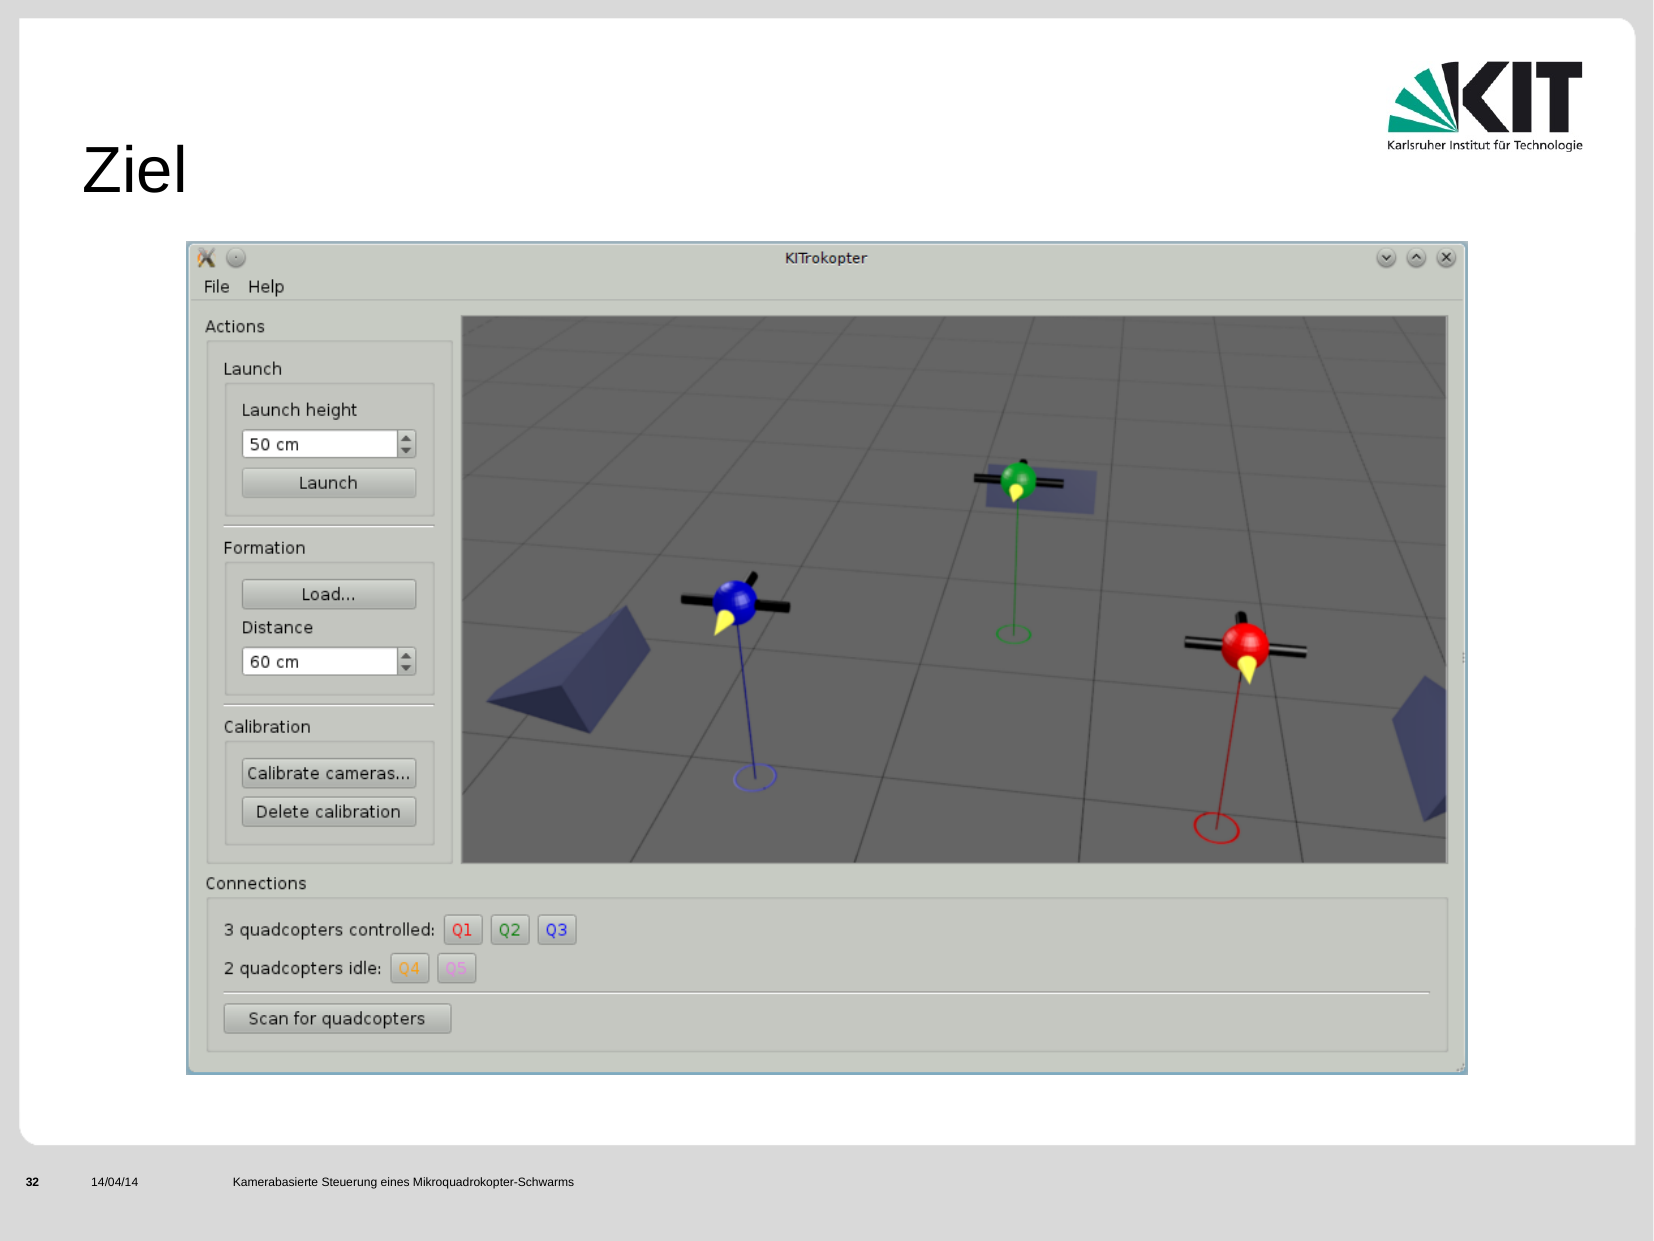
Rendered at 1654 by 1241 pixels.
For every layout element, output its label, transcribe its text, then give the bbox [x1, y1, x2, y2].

title Ziel [82, 49, 1571, 257]
picture [0, 0, 1654, 1241]
